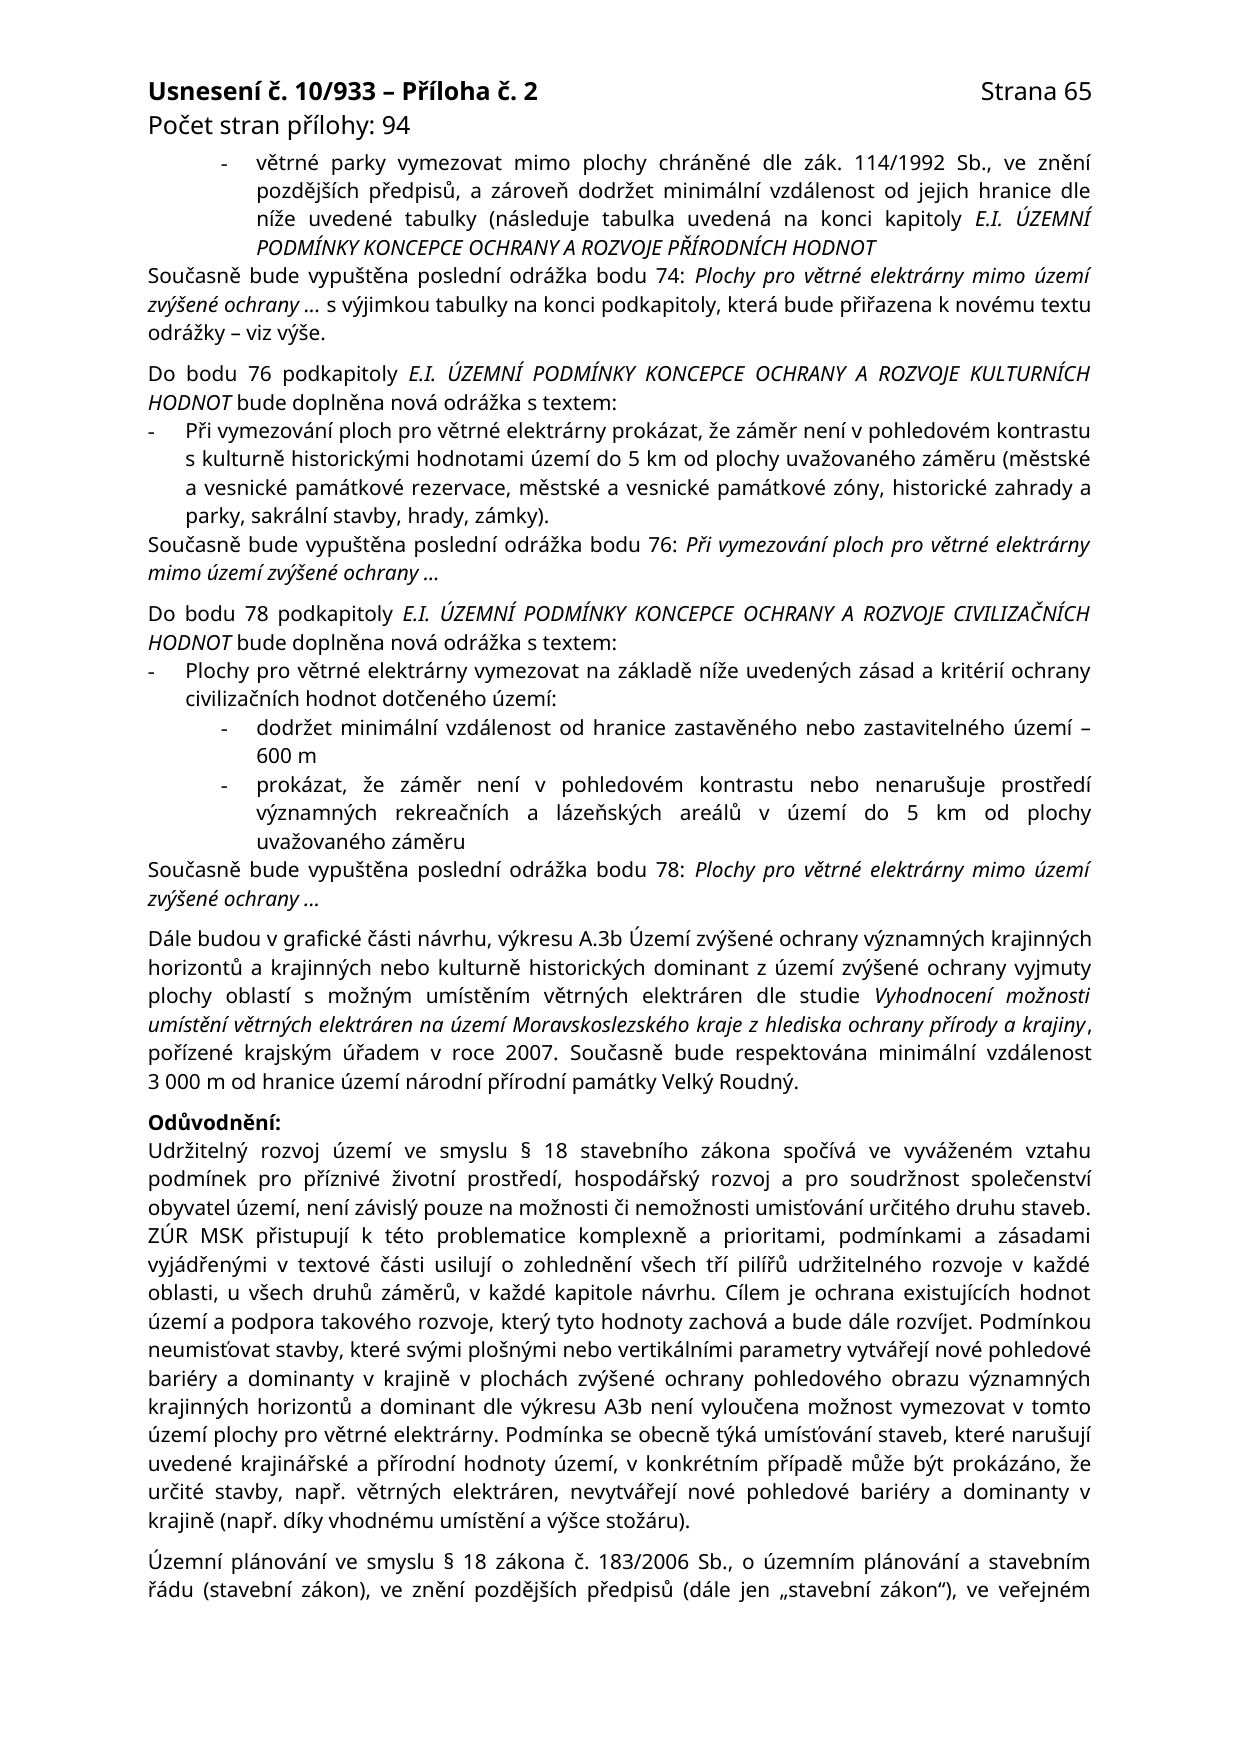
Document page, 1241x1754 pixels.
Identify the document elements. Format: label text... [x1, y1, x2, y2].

list Při vymezování ploch pro větrné elektrárny prokázat, že záměr není v pohledovém kontrastu s kulturně historickými hodnotami území do 5 km od plochy uvažovaného záměru (městské a vesnické památkové rezervace, městské a vesnické památkové zóny, historické zahrady a parky, sakrální stavby, hrady, zámky). [148, 416, 1092, 530]
text Odůvodnění: [148, 1108, 1092, 1136]
list prokázat, že záměr není v pohledovém kontrastu nebo nenarušuje prostředí významných rekreačních a lázeňských areálů v území do 5 km od plochy uvažovaného záměru [221, 770, 1092, 855]
text Dále budou v grafické části návrhu, výkresu A.3b Území zvýšené ochrany významných krajinných horizontů a krajinných nebo kulturně historických dominant z území zvýšené ochrany vyjmuty plochy oblastí s možným umístěním větrných elektráren dle studie Vyhodnocení možnosti umístění větrných elektráren na území Moravskoslezského kraje z hlediska ochrany přírody a krajiny, pořízené krajským úřadem v roce 2007. Současně bude respektována minimální vzdálenost 3 000 m od hranice území národní přírodní památky Velký Roudný. [148, 924, 1092, 1095]
text Udržitelný rozvoj území ve smyslu § 18 stavebního zákona spočívá ve vyváženém vztahu podmínek pro příznivé životní prostředí, hospodářský rozvoj a pro soudržnost společenství obyvatel území, není závislý pouze na možnosti či nemožnosti umisťování určitého druhu staveb. ZÚR MSK přistupují k této problematice komplexně a prioritami, podmínkami a zásadami vyjádřenými v textové části usilují o zohlednění všech tří pilířů udržitelného rozvoje v každé oblasti, u všech druhů záměrů, v každé kapitole návrhu. Cílem je ochrana existujících hodnot území a podpora takového rozvoje, který tyto hodnoty zachová a bude dále rozvíjet. Podmínkou neumisťovat stavby, které svými plošnými nebo vertikálními parametry vytvářejí nové pohledové bariéry a dominanty v krajině v plochách zvýšené ochrany pohledového obrazu významných krajinných horizontů a dominant dle výkresu A3b není vyloučena možnost vymezovat v tomto území plochy pro větrné elektrárny. Podmínka se obecně týká umísťování staveb, které narušují uvedené krajinářské a přírodní hodnoty území, v konkrétním případě může být prokázáno, že určité stavby, např. větrných elektráren, nevytvářejí nové pohledové bariéry a dominanty v krajině (např. díky vhodnému umístění a výšce stožáru). [148, 1136, 1092, 1534]
text Současně bude vypuštěna poslední odrážka bodu 78: Plochy pro větrné elektrárny mimo území zvýšené ochrany ... [148, 855, 1092, 912]
text Do bodu 78 podkapitoly E.I. územní podmínky koncepce ochrany a rozvoje civilizačních hodnot bude doplněna nová odrážka s textem: [148, 599, 1092, 656]
text Současně bude vypuštěna poslední odrážka bodu 76: Při vymezování ploch pro větrné elektrárny mimo území zvýšené ochrany ... [148, 530, 1092, 587]
list Plochy pro větrné elektrárny vymezovat na základě níže uvedených zásad a kritérií ochrany civilizačních hodnot dotčeného území: [148, 656, 1092, 713]
list dodržet minimální vzdálenost od hranice zastavěného nebo zastavitelného území – 600 m [221, 713, 1092, 770]
text Současně bude vypuštěna poslední odrážka bodu 74: Plochy pro větrné elektrárny mimo území zvýšené ochrany ... s výjimkou tabulky na konci podkapitoly, která bude přiřazena k novému textu odrážky – viz výše. [148, 261, 1092, 347]
text Do bodu 76 podkapitoly E.I. územní podmínky koncepce ochrany a rozvoje kulturních hodnot bude doplněna nová odrážka s textem: [148, 359, 1092, 416]
list větrné parky vymezovat mimo plochy chráněné dle zák. 114/1992 Sb., ve znění pozdějších předpisů, a zároveň dodržet minimální vzdálenost od jejich hranice dle níže uvedené tabulky (následuje tabulka uvedená na konci kapitoly E.I. územní podmínky koncepce ochrany a rozvoje přírodních hodnot [221, 148, 1092, 261]
text Územní plánování ve smyslu § 18 zákona č. 183/2006 Sb., o územním plánování a stavebním řádu (stavební zákon), ve znění pozdějších předpisů (dále jen „stavební zákon“), ve veřejném [148, 1547, 1092, 1604]
